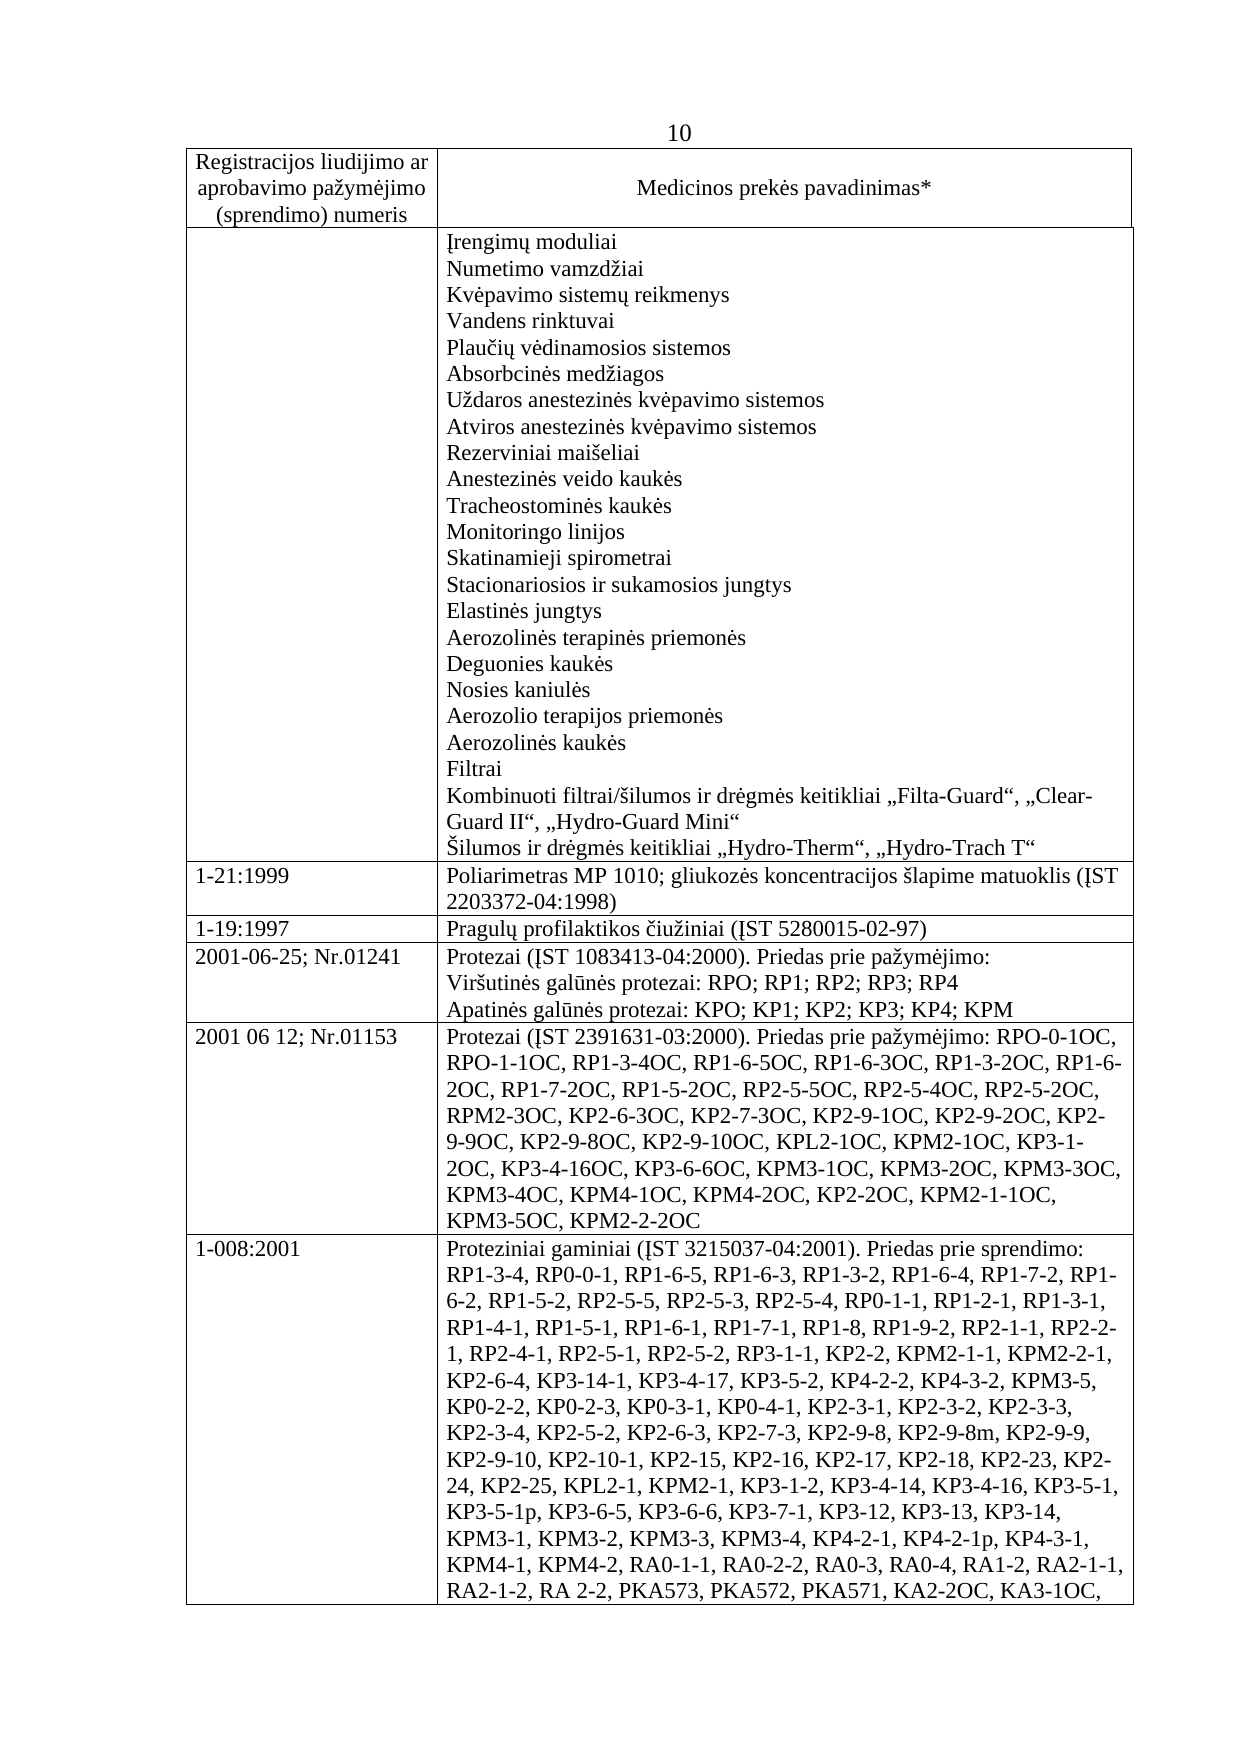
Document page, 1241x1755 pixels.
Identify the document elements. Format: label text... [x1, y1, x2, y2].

table_cell 2001 06 12; Nr.01153 [187, 1023, 437, 1234]
table_cell 1-008:2001 [187, 1235, 437, 1604]
table_cell Protezai (ĮST 1083413-04:2000). Priedas prie pažymėjimo: Viršutinės galūnės protezai: RPO; RP1; RP2; RP3; RP4 Apatinės galūnės protezai: KPO; KP1; KP2; KP3; KP4; KPM [438, 943, 1133, 1022]
table_cell Poliarimetras MP 1010; gliukozės koncentracijos šlapime matuoklis (ĮST 2203372-04:1998) [438, 862, 1133, 914]
table_cell [187, 228, 437, 861]
table_cell 1-21:1999 [187, 862, 437, 914]
table_header Registracijos liudijimo ar aprobavimo pažymėjimo (sprendimo) numeris [187, 149, 437, 227]
table_cell Protezai (ĮST 2391631-03:2000). Priedas prie pažymėjimo: RPO-0-1OC, RPO-1-1OC, RP1-3-4OC, RP1-6-5OC, RP1-6-3OC, RP1-3-2OC, RP1-6-2OC, RP1-7-2OC, RP1-5-2OC, RP2-5-5OC, RP2-5-4OC, RP2-5-2OC, RPM2-3OC, KP2-6-3OC, KP2-7-3OC, KP2-9-1OC, KP2-9-2OC, KP2-9-9OC, KP2-9-8OC, KP2-9-10OC, KPL2-1OC, KPM2-1OC, KP3-1-2OC, KP3-4-16OC, KP3-6-6OC, KPM3-1OC, KPM3-2OC, KPM3-3OC, KPM3-4OC, KPM4-1OC, KPM4-2OC, KP2-2OC, KPM2-1-1OC, KPM3-5OC, KPM2-2-2OC [438, 1023, 1133, 1234]
table_cell 1-19:1997 [187, 916, 437, 942]
table_header Medicinos prekės pavadinimas* [438, 149, 1131, 227]
table_cell Pragulų profilaktikos čiužiniai (ĮST 5280015-02-97) [438, 916, 1133, 942]
table_cell Įrengimų moduliai Numetimo vamzdžiai Kvėpavimo sistemų reikmenys Vandens rinktuvai Plaučių vėdinamosios sistemos Absorbcinės medžiagos Uždaros anestezinės kvėpavimo sistemos Atviros anestezinės kvėpavimo sistemos Rezerviniai maišeliai Anestezinės veido kaukės Tracheostominės kaukės Monitoringo linijos Skatinamieji spirometrai Stacionariosios ir sukamosios jungtys Elastinės jungtys Aerozolinės terapinės priemonės Deguonies kaukės Nosies kaniulės Aerozolio terapijos priemonės Aerozolinės kaukės Filtrai Kombinuoti filtrai/šilumos ir drėgmės keitikliai „Filta-Guard“, „Clear-Guard II“, „Hydro-Guard Mini“ Šilumos ir drėgmės keitikliai „Hydro-Therm“, „Hydro-Trach T“ [438, 228, 1133, 861]
table_cell 2001-06-25; Nr.01241 [187, 943, 437, 1022]
table_cell Proteziniai gaminiai (ĮST 3215037-04:2001). Priedas prie sprendimo: RP1-3-4, RP0-0-1, RP1-6-5, RP1-6-3, RP1-3-2, RP1-6-4, RP1-7-2, RP1-6-2, RP1-5-2, RP2-5-5, RP2-5-3, RP2-5-4, RP0-1-1, RP1-2-1, RP1-3-1, RP1-4-1, RP1-5-1, RP1-6-1, RP1-7-1, RP1-8, RP1-9-2, RP2-1-1, RP2-2-1, RP2-4-1, RP2-5-1, RP2-5-2, RP3-1-1, KP2-2, KPM2-1-1, KPM2-2-1, KP2-6-4, KP3-14-1, KP3-4-17, KP3-5-2, KP4-2-2, KP4-3-2, KPM3-5, KP0-2-2, KP0-2-3, KP0-3-1, KP0-4-1, KP2-3-1, KP2-3-2, KP2-3-3, KP2-3-4, KP2-5-2, KP2-6-3, KP2-7-3, KP2-9-8, KP2-9-8m, KP2-9-9, KP2-9-10, KP2-10-1, KP2-15, KP2-16, KP2-17, KP2-18, KP2-23, KP2-24, KP2-25, KPL2-1, KPM2-1, KP3-1-2, KP3-4-14, KP3-4-16, KP3-5-1, KP3-5-1p, KP3-6-5, KP3-6-6, KP3-7-1, KP3-12, KP3-13, KP3-14, KPM3-1, KPM3-2, KPM3-3, KPM3-4, KP4-2-1, KP4-2-1p, KP4-3-1, KPM4-1, KPM4-2, RA0-1-1, RA0-2-2, RA0-3, RA0-4, RA1-2, RA2-1-1, RA2-1-2, RA 2-2, PKA573, PKA572, PKA571, KA2-2OC, KA3-1OC, [438, 1235, 1133, 1604]
